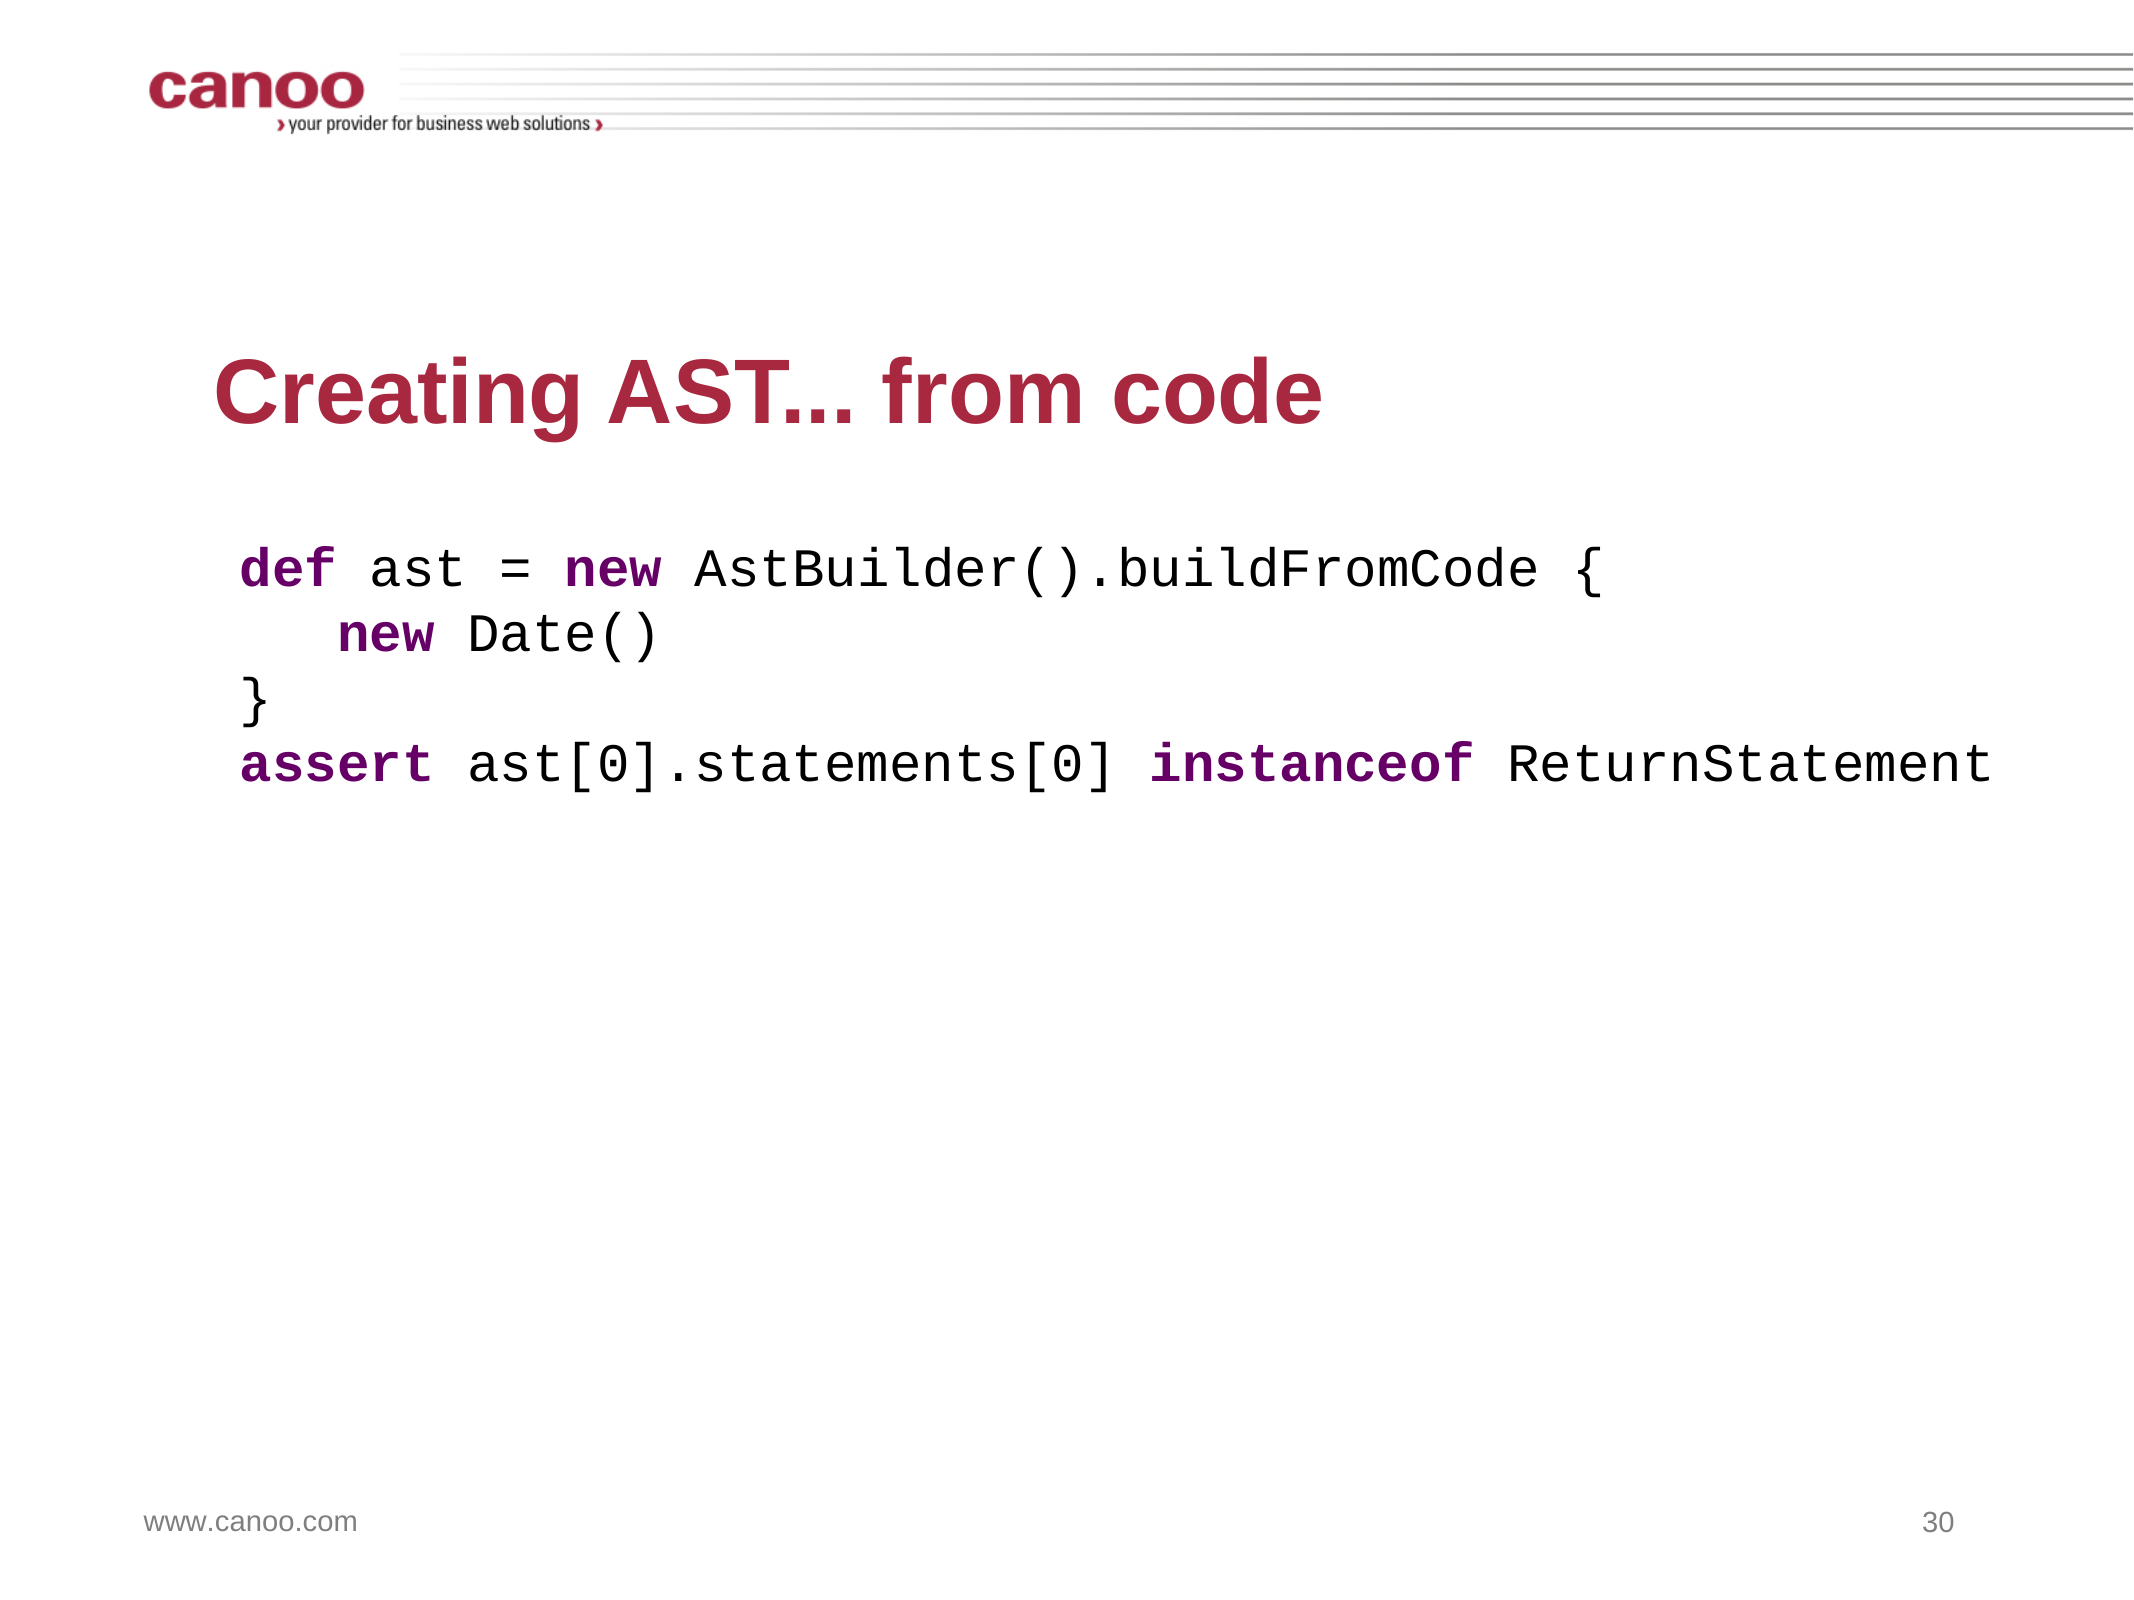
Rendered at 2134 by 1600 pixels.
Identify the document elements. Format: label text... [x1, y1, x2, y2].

picture [0, 21, 2134, 188]
title Creating AST... from code [204, 220, 2020, 451]
text_box def ast = new AstBuilder().buildFromCode { new Date() } assert ast[0].statements[0] instanceof ReturnStatement [225, 525, 2101, 1584]
